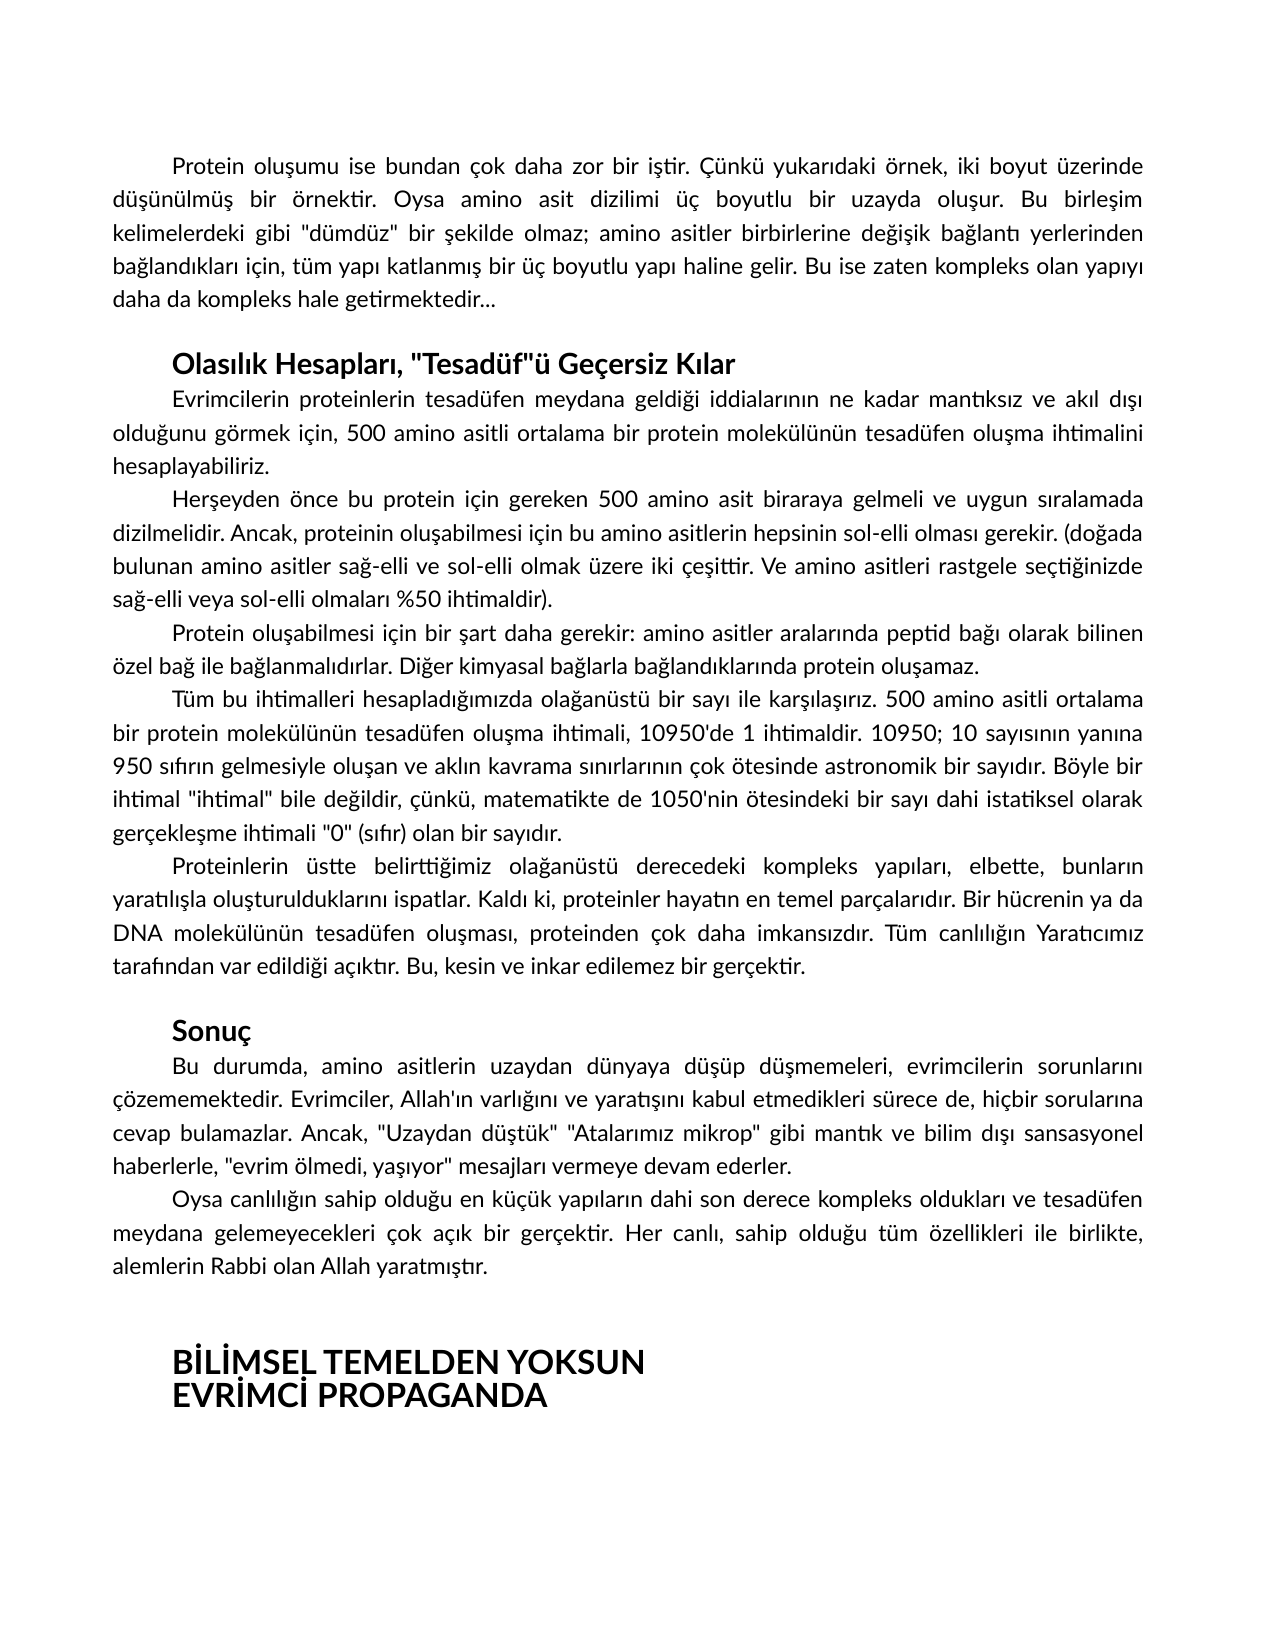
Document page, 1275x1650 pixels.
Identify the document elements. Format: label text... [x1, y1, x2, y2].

text Herşeyden önce bu protein için gereken 500 amino asit biraraya gelmeli ve uygun sıralamada dizilmelidir. Ancak, proteinin oluşabilmesi için bu amino asitlerin hepsinin sol-elli olması gerekir. (doğada bulunan amino asitler sağ-elli ve sol-elli olmak üzere iki çeşittir. Ve amino asitleri rastgele seçtiğinizde sağ-elli veya sol-elli olmaları %50 ihtimaldir). [112, 481, 1145, 614]
text BİLİMSEL TEMELDEN YOKSUN [112, 1348, 1145, 1381]
text EVRİMCİ PROPAGANDA [112, 1381, 1145, 1414]
text Sonuç [112, 1014, 1145, 1048]
text Protein oluşumu ise bundan çok daha zor bir iştir. Çünkü yukarıdaki örnek, iki boyut üzerinde düşünülmüş bir örnektir. Oysa amino asit dizilimi üç boyutlu bir uzayda oluşur. Bu birleşim kelimelerdeki gibi "dümdüz" bir şekilde olmaz; amino asitler birbirlerine değişik bağlantı yerlerinden bağlandıkları için, tüm yapı katlanmış bir üç boyutlu yapı haline gelir. Bu ise zaten kompleks olan yapıyı daha da kompleks hale getirmektedir... [112, 148, 1145, 314]
text Proteinlerin üstte belirttiğimiz olağanüstü derecedeki kompleks yapıları, elbette, bunların yaratılışla oluşturulduklarını ispatlar. Kaldı ki, proteinler hayatın en temel parçalarıdır. Bir hücrenin ya da DNA molekülünün tesadüfen oluşması, proteinden çok daha imkansızdır. Tüm canlılığın Yaratıcımız tarafından var edildiği açıktır. Bu, kesin ve inkar edilemez bir gerçektir. [112, 848, 1145, 981]
text Bu durumda, amino asitlerin uzaydan dünyaya düşüp düşmemeleri, evrimcilerin sorunlarını çözememektedir. Evrimciler, Allah'ın varlığını ve yaratışını kabul etmedikleri sürece de, hiçbir sorularına cevap bulamazlar. Ancak, "Uzaydan düştük" "Atalarımız mikrop" gibi mantık ve bilim dışı sansasyonel haberlerle, "evrim ölmedi, yaşıyor" mesajları vermeye devam ederler. [112, 1048, 1145, 1181]
text Tüm bu ihtimalleri hesapladığımızda olağanüstü bir sayı ile karşılaşırız. 500 amino asitli ortalama bir protein molekülünün tesadüfen oluşma ihtimali, 10950'de 1 ihtimaldir. 10950; 10 sayısının yanına 950 sıfırın gelmesiyle oluşan ve aklın kavrama sınırlarının çok ötesinde astronomik bir sayıdır. Böyle bir ihtimal "ihtimal" bile değildir, çünkü, matematikte de 1050'nin ötesindeki bir sayı dahi istatiksel olarak gerçekleşme ihtimali "0" (sıfır) olan bir sayıdır. [112, 681, 1145, 848]
text Protein oluşabilmesi için bir şart daha gerekir: amino asitler aralarında peptid bağı olarak bilinen özel bağ ile bağlanmalıdırlar. Diğer kimyasal bağlarla bağlandıklarında protein oluşamaz. [112, 614, 1145, 681]
text Oysa canlılığın sahip olduğu en küçük yapıların dahi son derece kompleks oldukları ve tesadüfen meydana gelemeyecekleri çok açık bir gerçektir. Her canlı, sahip olduğu tüm özellikleri ile birlikte, alemlerin Rabbi olan Allah yaratmıştır. [112, 1181, 1145, 1281]
text Olasılık Hesapları, "Tesadüf"ü Geçersiz Kılar [112, 348, 1145, 381]
text Evrimcilerin proteinlerin tesadüfen meydana geldiği iddialarının ne kadar mantıksız ve akıl dışı olduğunu görmek için, 500 amino asitli ortalama bir protein molekülünün tesadüfen oluşma ihtimalini hesaplayabiliriz. [112, 381, 1145, 481]
